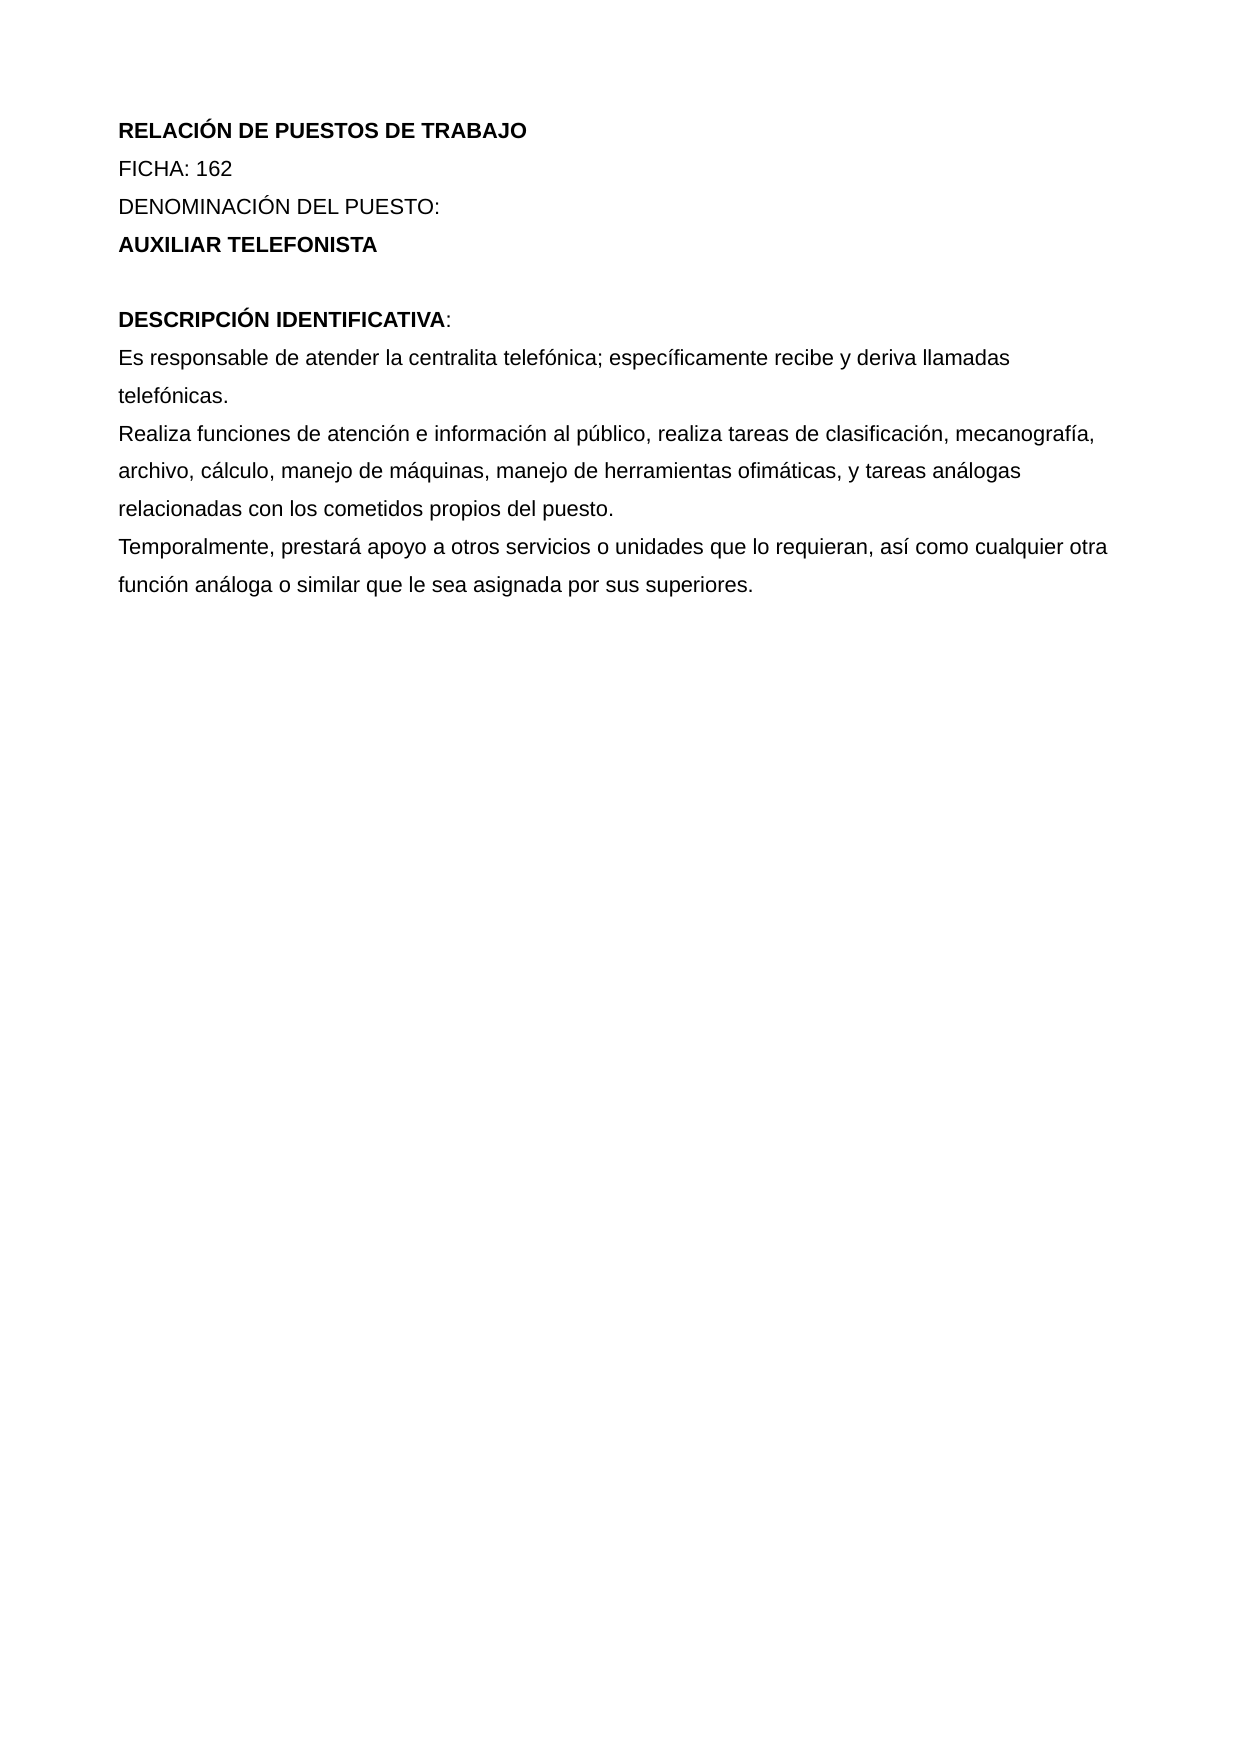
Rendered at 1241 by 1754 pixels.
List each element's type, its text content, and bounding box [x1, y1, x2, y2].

text DENOMINACIÓN DEL PUESTO: [118, 194, 1122, 219]
text RELACIÓN DE PUESTOS DE TRABAJO [118, 118, 1122, 143]
text Es responsable de atender la centralita telefónica; específicamente recibe y deriva llamadas telefónicas. [118, 345, 1122, 408]
text AUXILIAR TELEFONISTA [118, 232, 1122, 257]
text Temporalmente, prestará apoyo a otros servicios o unidades que lo requieran, así como cualquier otra función análoga o similar que le sea asignada por sus superiores. [118, 534, 1122, 597]
text FICHA: 162 [118, 156, 1122, 181]
text DESCRIPCIÓN IDENTIFICATIVA: [118, 307, 1122, 332]
text Realiza funciones de atención e información al público, realiza tareas de clasificación, mecanografía, archivo, cálculo, manejo de máquinas, manejo de herramientas ofimáticas, y tareas análogas relacionadas con los cometidos propios del puesto. [118, 421, 1122, 521]
